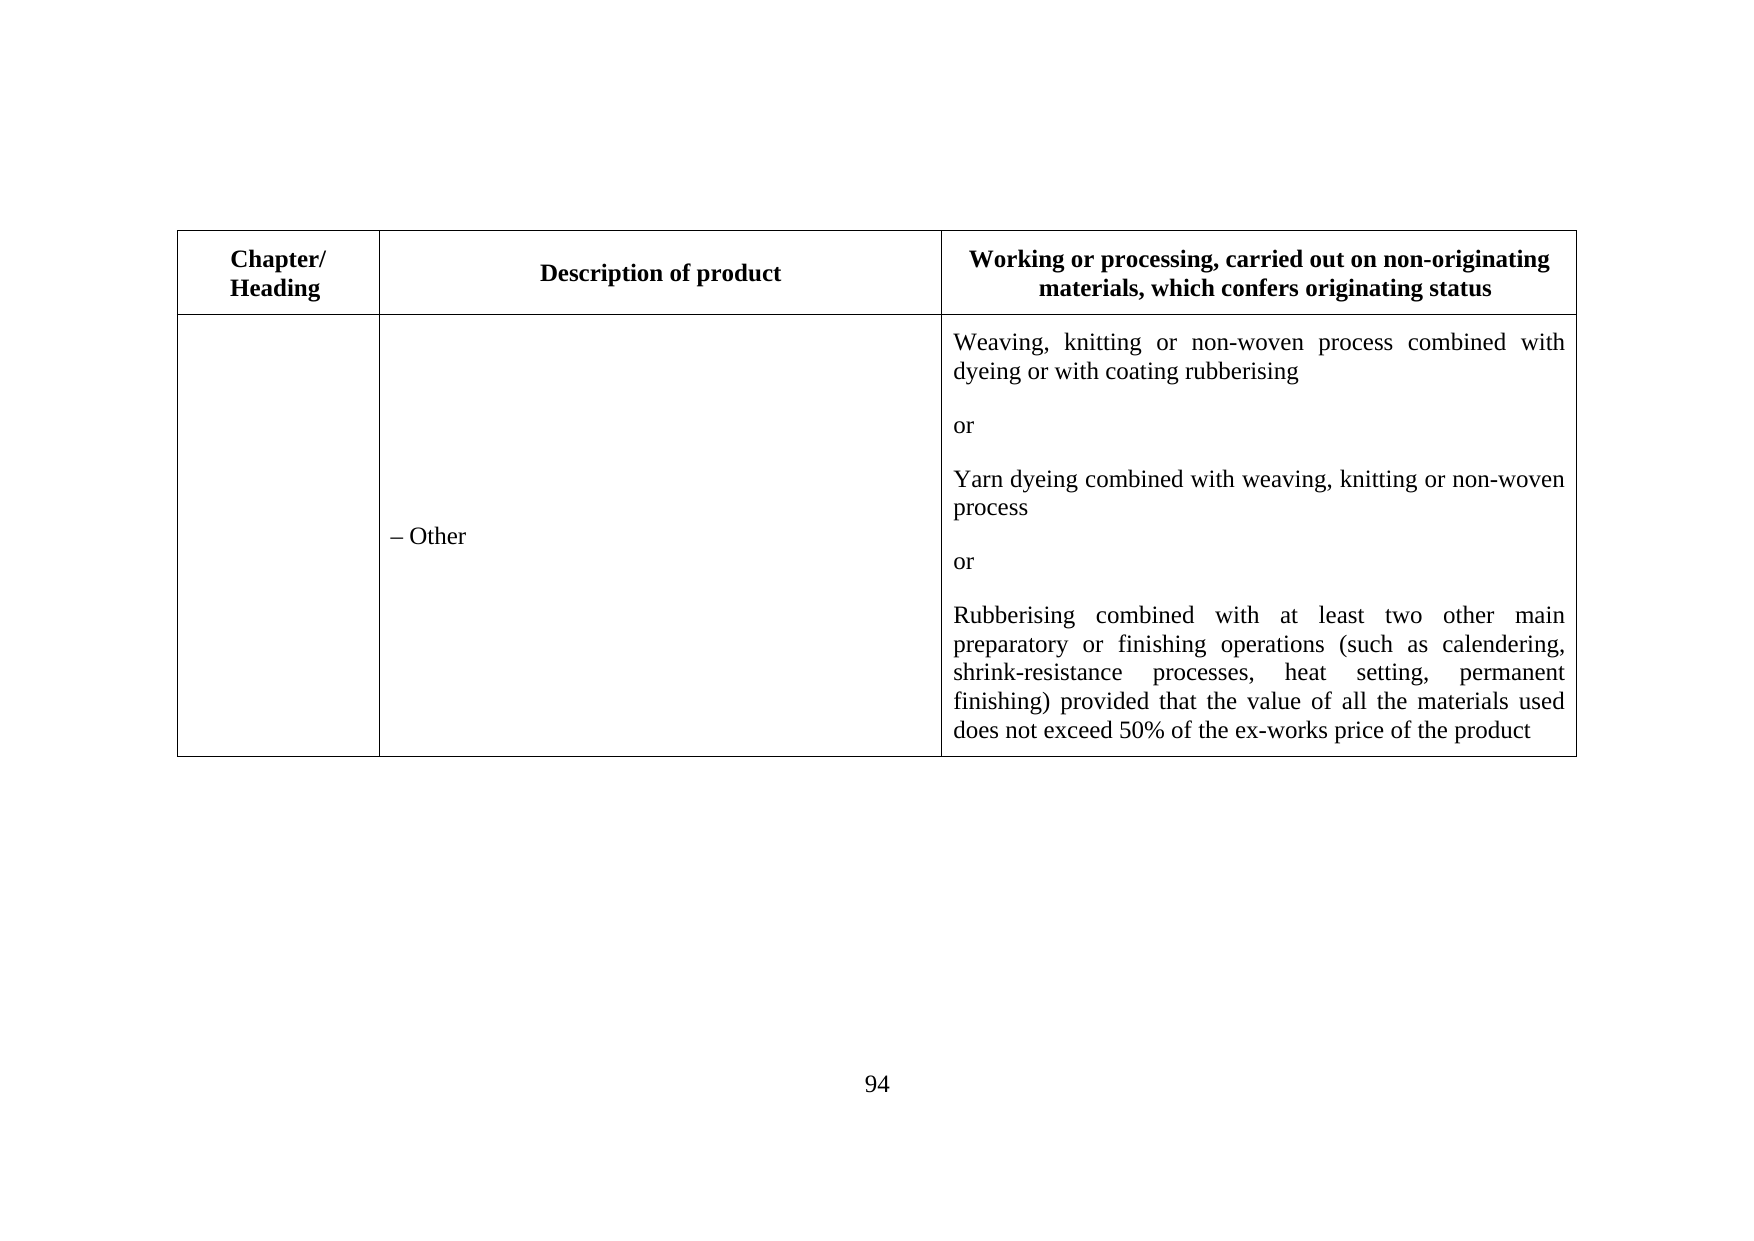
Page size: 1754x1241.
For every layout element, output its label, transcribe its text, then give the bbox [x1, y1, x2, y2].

table_header Description of product [380, 231, 941, 314]
table_cell [178, 315, 379, 756]
table_cell Weaving, knitting or non-woven process combined with dyeing or with coating rubberising or Yarn dyeing combined with weaving, knitting or non-woven process or Rubberising combined with at least two other main preparatory or finishing operations (such as calendering, shrink-resistance processes, heat setting, permanent finishing) provided that the value of all the materials used does not exceed 50% of the ex-works price of the product [942, 315, 1576, 756]
table_cell – Other [380, 315, 941, 756]
table_header Chapter/ Heading [178, 231, 379, 314]
table_header Working or processing, carried out on non-originating materials, which confers originating status [942, 231, 1576, 314]
